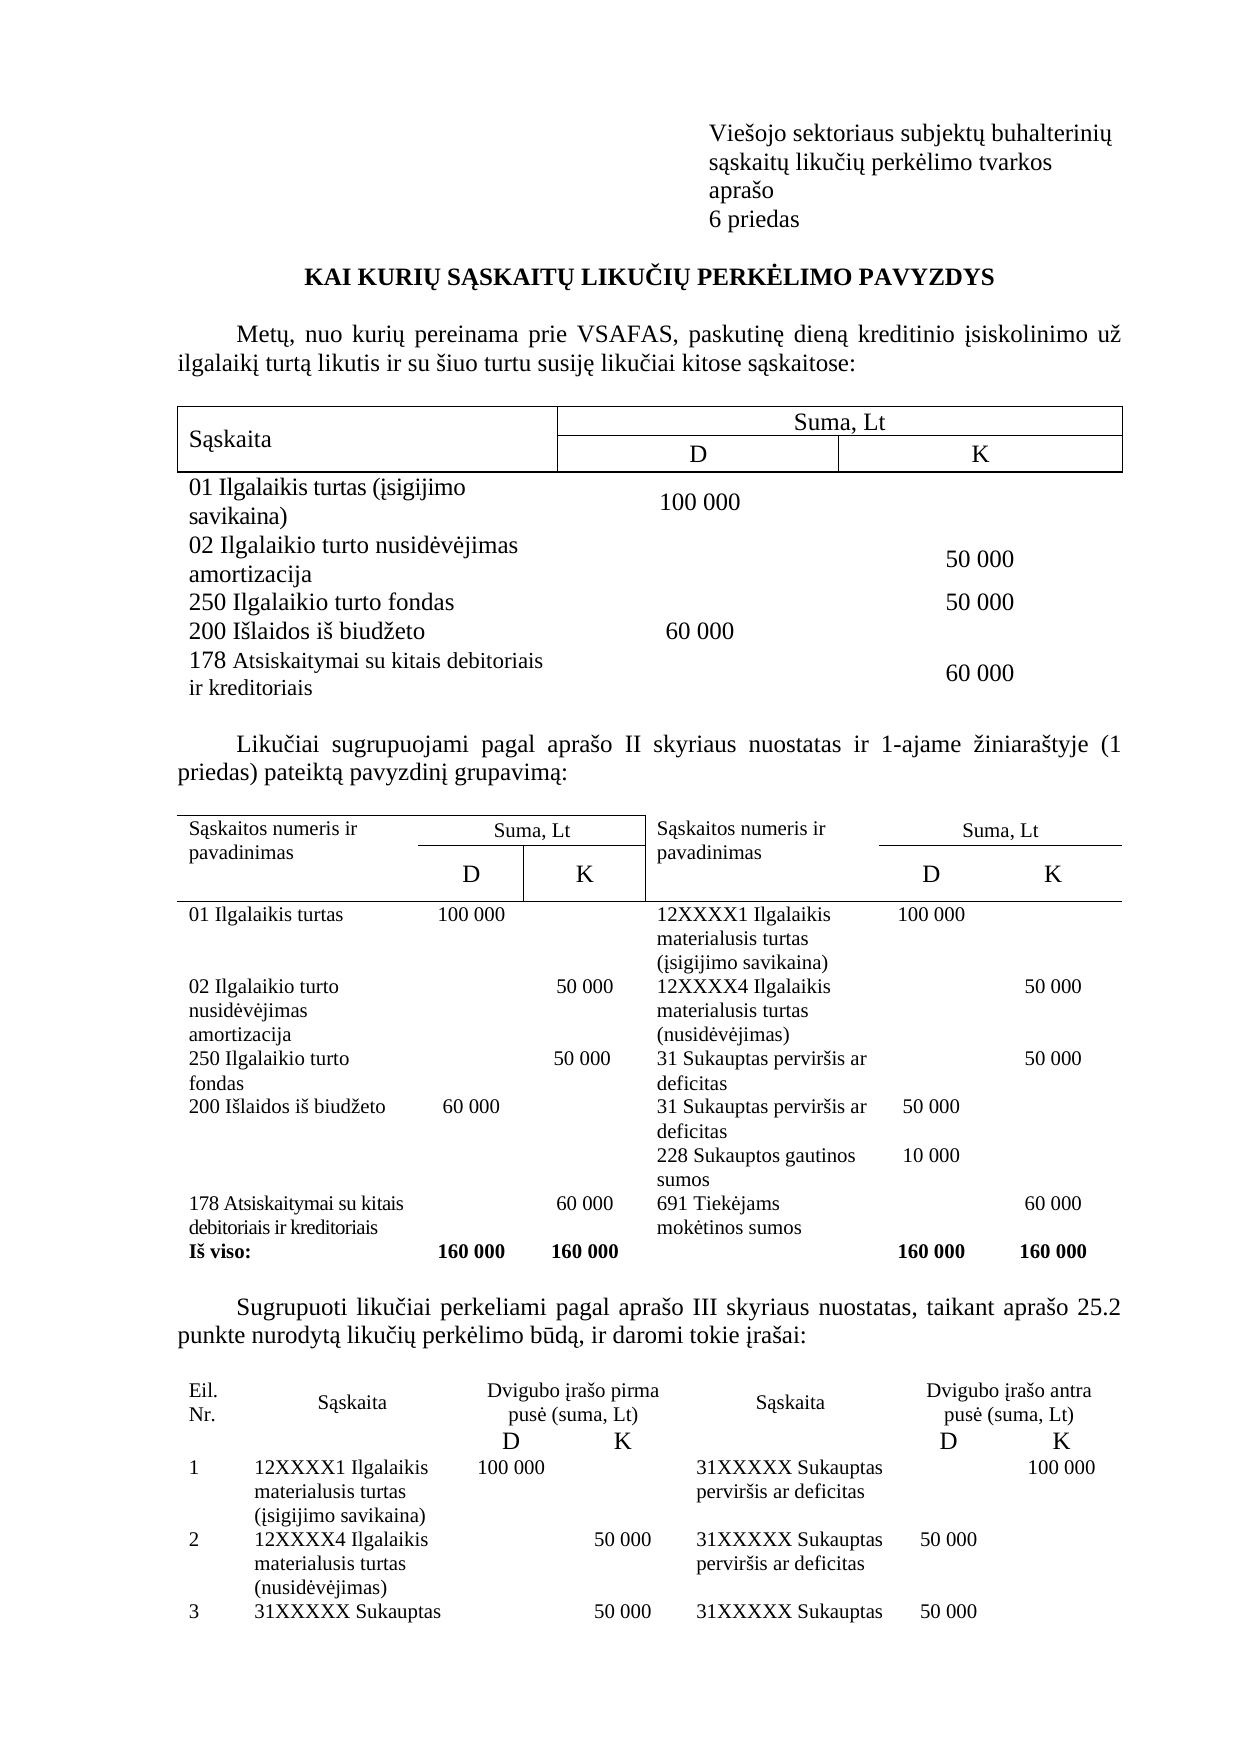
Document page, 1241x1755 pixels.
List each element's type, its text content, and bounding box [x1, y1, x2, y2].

table_cell 12XXXX1 Ilgalaikis materialusis turtas (įsigijimo savikaina) [243, 1455, 461, 1527]
table_cell 50 000 [844, 588, 1122, 616]
table_cell 100 000 [461, 1455, 560, 1527]
table_cell [418, 1046, 524, 1094]
table_cell 200 Išlaidos iš biudžeto [177, 1095, 418, 1191]
table_header Sąskaitos numeris ir pavadinimas [646, 815, 878, 901]
text sąskaitų likučių perkėlimo tvarkos [177, 147, 1122, 176]
table_header Suma, Lt [879, 815, 1122, 845]
table_cell 100 000 [879, 902, 984, 974]
table_header Suma, Lt [558, 407, 1122, 435]
table_cell D [418, 846, 523, 901]
table_cell [418, 1191, 524, 1239]
table_header Sąskaita [243, 1378, 461, 1426]
table_cell [177, 1426, 243, 1455]
table_cell [984, 902, 1122, 974]
table_cell 60 000 [844, 645, 1122, 700]
table_cell [844, 616, 1122, 645]
table_cell 60 000 [418, 1095, 524, 1191]
table_cell D [879, 846, 984, 901]
table_cell 178 Atsiskaitymai su kitais debitoriais ir kreditoriais [177, 645, 562, 700]
table_cell [645, 1239, 878, 1263]
table_cell [896, 1455, 1001, 1527]
table_cell 250 Ilgalaikio turto fondas [177, 1046, 418, 1094]
table_cell K [984, 846, 1122, 901]
table_cell 160 000 [524, 1239, 645, 1263]
table_cell 100 000 [1001, 1455, 1122, 1527]
table_cell [879, 1191, 984, 1239]
table_header Sąskaita [685, 1378, 896, 1426]
table_cell 178 Atsiskaitymai su kitais debitoriais ir kreditoriais [177, 1191, 418, 1239]
table_cell 60 000 [984, 1191, 1122, 1239]
table_cell 50 000 [560, 1527, 685, 1599]
table_cell 31XXXXX Sukauptas perviršis ar deficitas [685, 1455, 896, 1527]
table_cell 60 000 [562, 616, 844, 645]
table_cell 60 000 [524, 1191, 645, 1239]
table_cell 100 000 [418, 902, 524, 974]
table_cell [879, 974, 984, 1046]
table_cell [879, 1046, 984, 1094]
table_cell 50 000 [844, 530, 1122, 587]
table_cell [562, 530, 844, 587]
table_cell 3 [177, 1599, 243, 1628]
table_cell 12XXXX1 Ilgalaikis materialusis turtas (įsigijimo savikaina) [645, 902, 878, 974]
table_cell 31 Sukauptas perviršis ar deficitas [645, 1046, 878, 1094]
table_cell 50 000 [896, 1599, 1001, 1628]
text 6 priedas [177, 204, 1122, 233]
text aprašo [177, 176, 1122, 204]
text Metų, nuo kurių pereinama prie VSAFAS, paskutinę dieną kreditinio įsiskolinimo už ilgalaikį turtą likutis ir su šiuo turtu susiję likučiai kitose sąskaitose: [177, 319, 1122, 377]
table_cell D [461, 1426, 560, 1455]
table_cell [844, 473, 1122, 530]
table_header Sąskaitos numeris ir pavadinimas [177, 816, 418, 901]
table_header Dvigubo įrašo antra pusė (suma, Lt) [896, 1378, 1122, 1426]
table_cell [461, 1599, 560, 1628]
table_cell [461, 1527, 560, 1599]
table_cell [984, 1143, 1122, 1191]
table_cell 50 000 [896, 1527, 1001, 1599]
table_cell [560, 1455, 685, 1527]
text Viešojo sektoriaus subjektų buhalterinių [177, 118, 1122, 147]
table_cell K [524, 846, 645, 901]
table_cell 160 000 [984, 1239, 1122, 1263]
table_cell [243, 1426, 461, 1455]
table_cell 691 Tiekėjams mokėtinos sumos [645, 1191, 878, 1239]
table_cell 250 Ilgalaikio turto fondas [177, 588, 562, 616]
table_cell 12XXXX4 Ilgalaikis materialusis turtas (nusidėvėjimas) [645, 974, 878, 1046]
table_cell 228 Sukauptos gautinos sumos [645, 1143, 878, 1191]
table_cell [524, 902, 645, 974]
table_cell 100 000 [562, 473, 844, 530]
table_cell 02 Ilgalaikio turto nusidėvėjimas amortizacija [177, 530, 562, 587]
table_header Sąskaita [178, 407, 557, 471]
table_cell D [896, 1426, 1001, 1455]
table_cell 31XXXXX Sukauptas perviršis ar deficitas [685, 1527, 896, 1599]
table_cell 02 Ilgalaikio turto nusidėvėjimas amortizacija [177, 974, 418, 1046]
table_cell 50 000 [879, 1095, 984, 1143]
text Likučiai sugrupuojami pagal aprašo II skyriaus nuostatas ir 1-ajame žiniaraštyje (1 priedas) pateiktą pavyzdinį grupavimą: [177, 729, 1122, 786]
table_cell [562, 645, 844, 700]
table_cell 01 Ilgalaikis turtas [177, 902, 418, 974]
table_cell [524, 1095, 645, 1191]
table_header Eil. Nr. [177, 1378, 243, 1426]
table_cell [685, 1426, 896, 1455]
table_cell [1001, 1527, 1122, 1599]
table_cell 50 000 [984, 1046, 1122, 1094]
table_cell [562, 588, 844, 616]
table_cell 1 [177, 1455, 243, 1527]
table_cell 2 [177, 1527, 243, 1599]
table_cell K [839, 436, 1122, 471]
table_cell [984, 1095, 1122, 1143]
table_cell 31XXXXX Sukauptas [243, 1599, 461, 1628]
table_cell 160 000 [879, 1239, 984, 1263]
table_cell 50 000 [524, 974, 645, 1046]
table_header Suma, Lt [418, 816, 645, 845]
table_cell 50 000 [524, 1046, 645, 1094]
table_cell D [558, 436, 838, 471]
table_cell 200 Išlaidos iš biudžeto [177, 616, 562, 645]
table_cell 50 000 [984, 974, 1122, 1046]
table_cell 12XXXX4 Ilgalaikis materialusis turtas (nusidėvėjimas) [243, 1527, 461, 1599]
text Sugrupuoti likučiai perkeliami pagal aprašo III skyriaus nuostatas, taikant aprašo 25.2 punkte nurodytą likučių perkėlimo būdą, ir daromi tokie įrašai: [177, 1292, 1122, 1349]
table_cell Iš viso: [177, 1239, 418, 1263]
table_cell [418, 974, 524, 1046]
table_cell 31XXXXX Sukauptas [685, 1599, 896, 1628]
table_cell 10 000 [879, 1143, 984, 1191]
table_cell 01 Ilgalaikis turtas (įsigijimo savikaina) [177, 473, 562, 530]
table_cell [1001, 1599, 1122, 1628]
text KAI KURIŲ SĄSKAITŲ LIKUČIŲ PERKĖLIMO PAVYZDYS [177, 262, 1122, 291]
table_cell K [1001, 1426, 1122, 1455]
table_cell 50 000 [560, 1599, 685, 1628]
table_cell K [560, 1426, 685, 1455]
table_header Dvigubo įrašo pirma pusė (suma, Lt) [461, 1378, 685, 1426]
table_cell 31 Sukauptas perviršis ar deficitas [645, 1095, 878, 1143]
table_cell 160 000 [418, 1239, 524, 1263]
